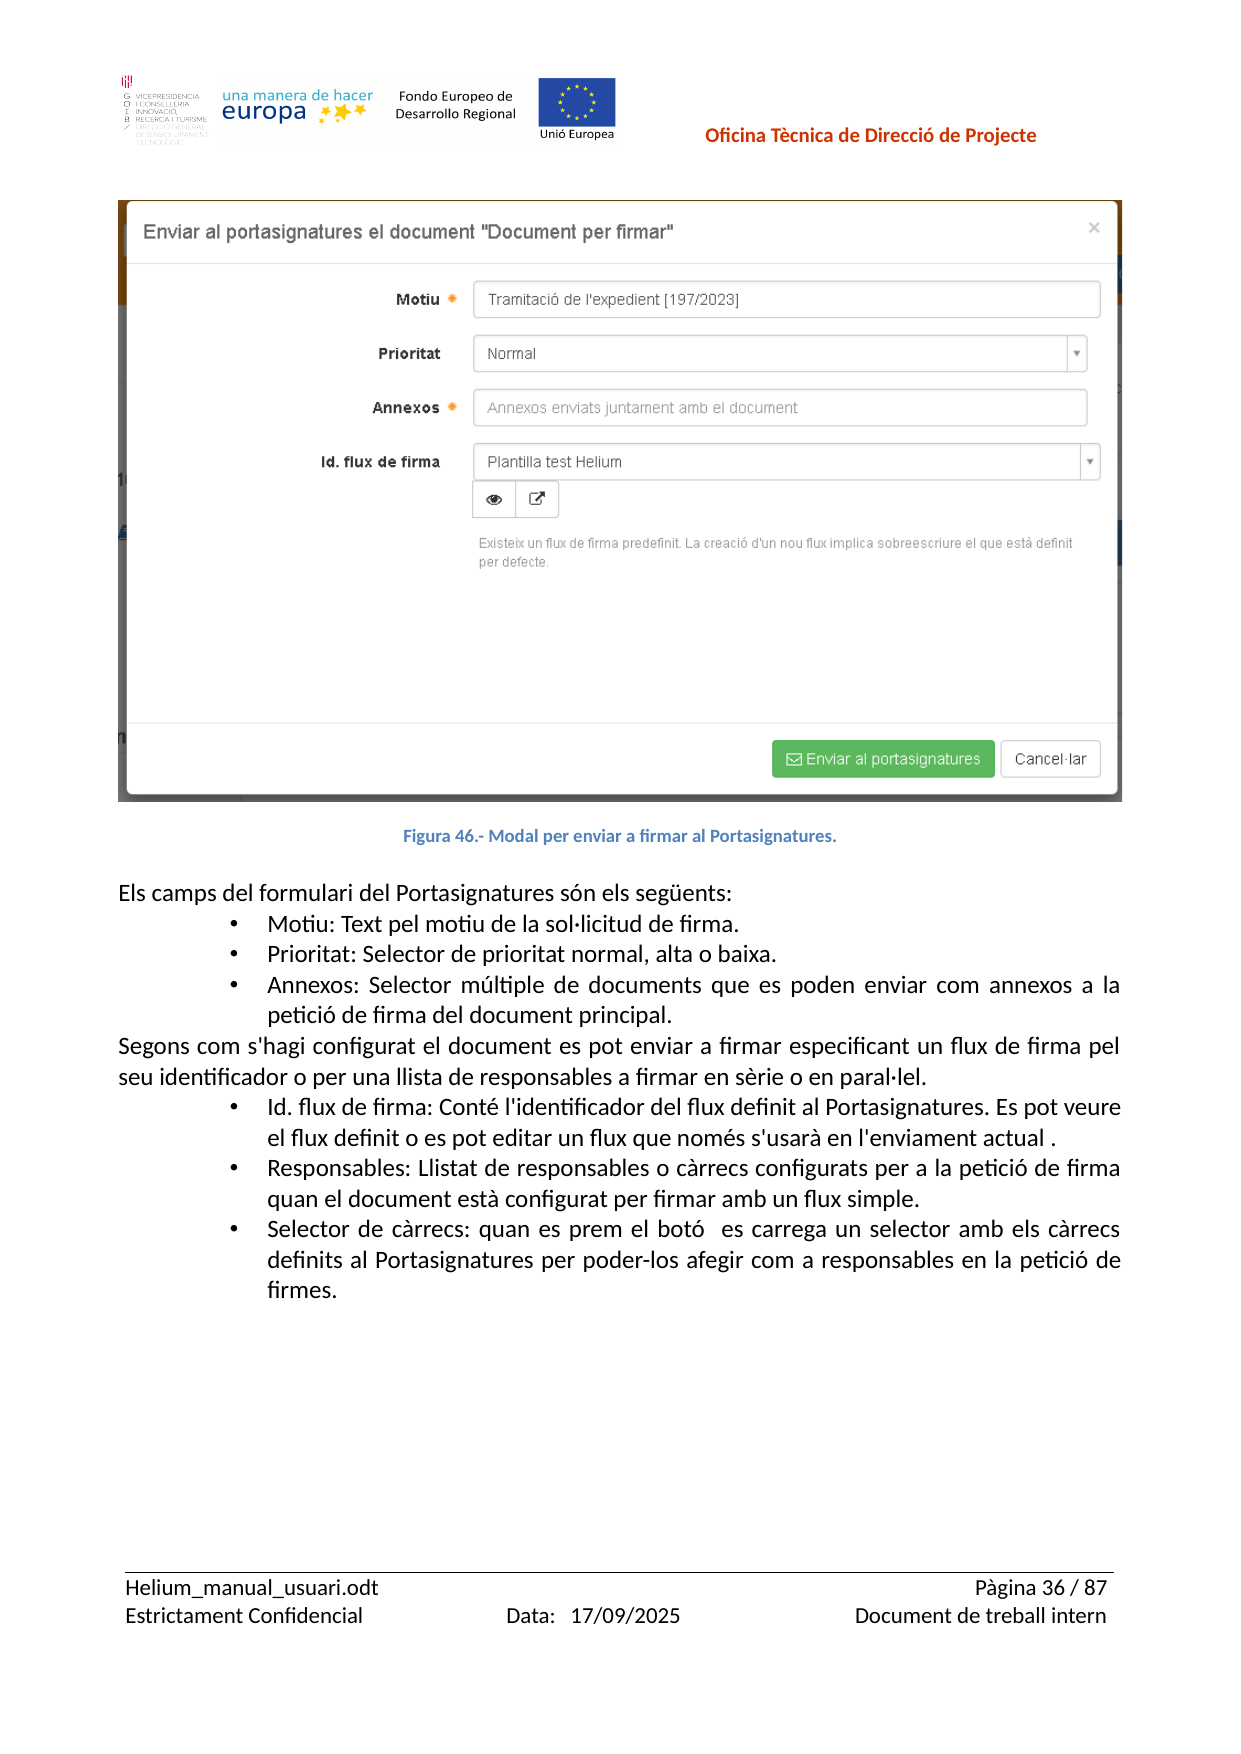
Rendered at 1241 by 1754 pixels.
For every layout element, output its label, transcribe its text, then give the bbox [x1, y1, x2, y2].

list Id. flux de firma: Conté l'identificador del flux definit al Portasignatures. Es pot veure el flux definit o es pot editar un flux que només s'usarà en l'enviament actual . [229, 1091, 1122, 1152]
text Els camps del formulari del Portasignatures són els següents: [118, 877, 1122, 908]
text Figura 46.- Modal per enviar a firmar al Portasignatures. [118, 824, 1122, 847]
picture [118, 200, 1123, 802]
list Prioritat: Selector de prioritat normal, alta o baixa. [229, 938, 1122, 969]
picture [219, 73, 621, 147]
picture [118, 73, 213, 147]
text Segons com s'hagi configurat el document es pot enviar a firmar especificant un flux de firma pel seu identificador o per una llista de responsables a firmar en sèrie o en paral·lel. [118, 1030, 1122, 1091]
list Motiu: Text pel motiu de la sol·licitud de firma. [229, 908, 1122, 938]
list Selector de càrrecs: quan es prem el botó es carrega un selector amb els càrrecs definits al Portasignatures per poder-los afegir com a responsables en la petició de firmes. [229, 1213, 1122, 1305]
list Annexos: Selector múltiple de documents que es poden enviar com annexos a la petició de firma del document principal. [229, 969, 1122, 1030]
list Responsables: Llistat de responsables o càrrecs configurats per a la petició de firma quan el document està configurat per firmar amb un flux simple. [229, 1152, 1122, 1213]
